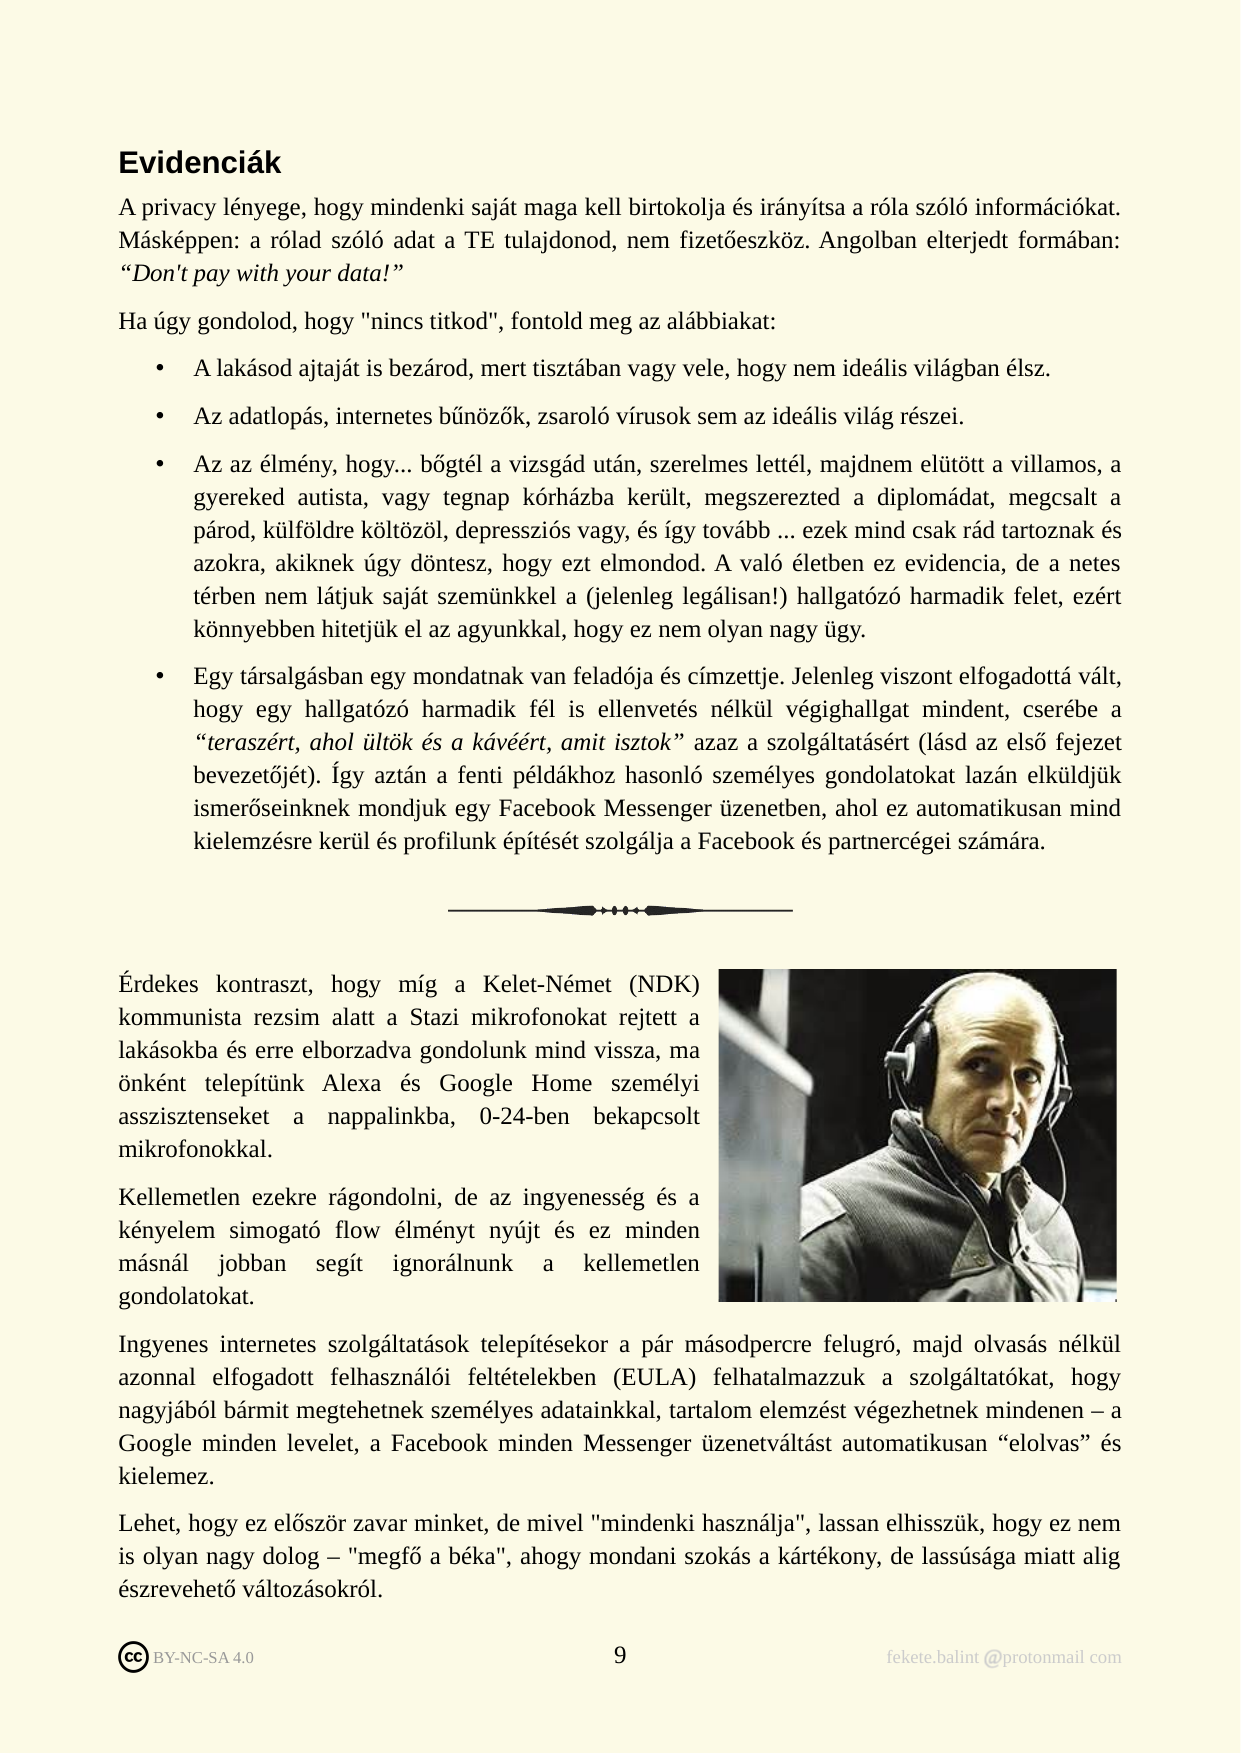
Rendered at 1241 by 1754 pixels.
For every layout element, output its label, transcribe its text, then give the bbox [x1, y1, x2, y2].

text Ingyenes internetes szolgáltatások telepítésekor a pár másodpercre felugró, majd olvasás nélkül azonnal elfogadott felhasználói feltételekben (EULA) felhatalmazzuk a szolgáltatókat, hogy nagyjából bármit megtehetnek személyes adatainkkal, tartalom elemzést végezhetnek mindenen – a Google minden levelet, a Facebook minden Messenger üzenetváltást automatikusan “elolvas” és kielemez. [118, 1329, 1122, 1489]
text Lehet, hogy ez először zavar minket, de mivel "mindenki használja", lassan elhisszük, hogy ez nem is olyan nagy dolog – "megfő a béka", ahogy mondani szokás a kártékony, de lassúsága miatt alig észrevehető változásokról. [118, 1508, 1122, 1603]
list Egy társalgásban egy mondatnak van feladója és címzettje. Jelenleg viszont elfogadottá vált, hogy egy hallgatózó harmadik fél is ellenvetés nélkül végighallgat mindent, cserébe a “teraszért, ahol ültök és a kávéért, amit isztok” azaz a szolgáltatásért (lásd az első fejezet bevezetőjét). Így aztán a fenti példákhoz hasonló személyes gondolatokat lazán elküldjük ismerőseinknek mondjuk egy Facebook Messenger üzenetben, ahol ez automatikusan mind kielemzésre kerül és profilunk építését szolgálja a Facebook és partnercégei számára. [156, 661, 1122, 855]
text Érdekes kontraszt, hogy míg a Kelet-Német (NDK) kommunista rezsim alatt a Stazi mikrofonokat rejtett a lakásokba és erre elborzadva gondolunk mind vissza, ma önként telepítünk Alexa és Google Home személyi asszisztenseket a nappalinkba, 0-24-ben bekapcsolt mikrofonokkal. [118, 969, 718, 1163]
text Kellemetlen ezekre rágondolni, de az ingyenesség és a kényelem simogató flow élményt nyújt és ez minden másnál jobban segít ignorálnunk a kellemetlen gondolatokat. [118, 1182, 1122, 1310]
picture [118, 1641, 149, 1673]
list Az az élmény, hogy... bőgtél a vizsgád után, szerelmes lettél, majdnem elütött a villamos, a gyereked autista, vagy tegnap kórházba került, megszerezted a diplomádat, megcsalt a párod, külföldre költözöl, depressziós vagy, és így tovább ... ezek mind csak rád tartoznak és azokra, akiknek úgy döntesz, hogy ezt elmondod. A való életben ez evidencia, de a netes térben nem látjuk saját szemünkkel a (jelenleg legálisan!) hallgatózó harmadik felet, ezért könnyebben hitetjük el az agyunkkal, hogy ez nem olyan nagy ügy. [156, 449, 1122, 642]
subtitle Evidenciák [118, 144, 1122, 180]
text A privacy lényege, hogy mindenki saját maga kell birtokolja és irányítsa a róla szóló információkat. Másképpen: a rólad szóló adat a TE tulajdonod, nem fizetőeszköz. Angolban elterjedt formában: “Don't pay with your data!” [118, 192, 1122, 287]
picture [982, 1648, 1003, 1669]
list Az adatlopás, internetes bűnözők, zsaroló vírusok sem az ideális világ részei. [156, 401, 1122, 430]
list A lakásod ajtaját is bezárod, mert tisztában vagy vele, hogy nem ideális világban élsz. [156, 353, 1122, 382]
text Ha úgy gondolod, hogy "nincs titkod", fontold meg az alábbiakat: [118, 306, 1122, 334]
picture [446, 902, 795, 918]
picture [718, 969, 1117, 1302]
